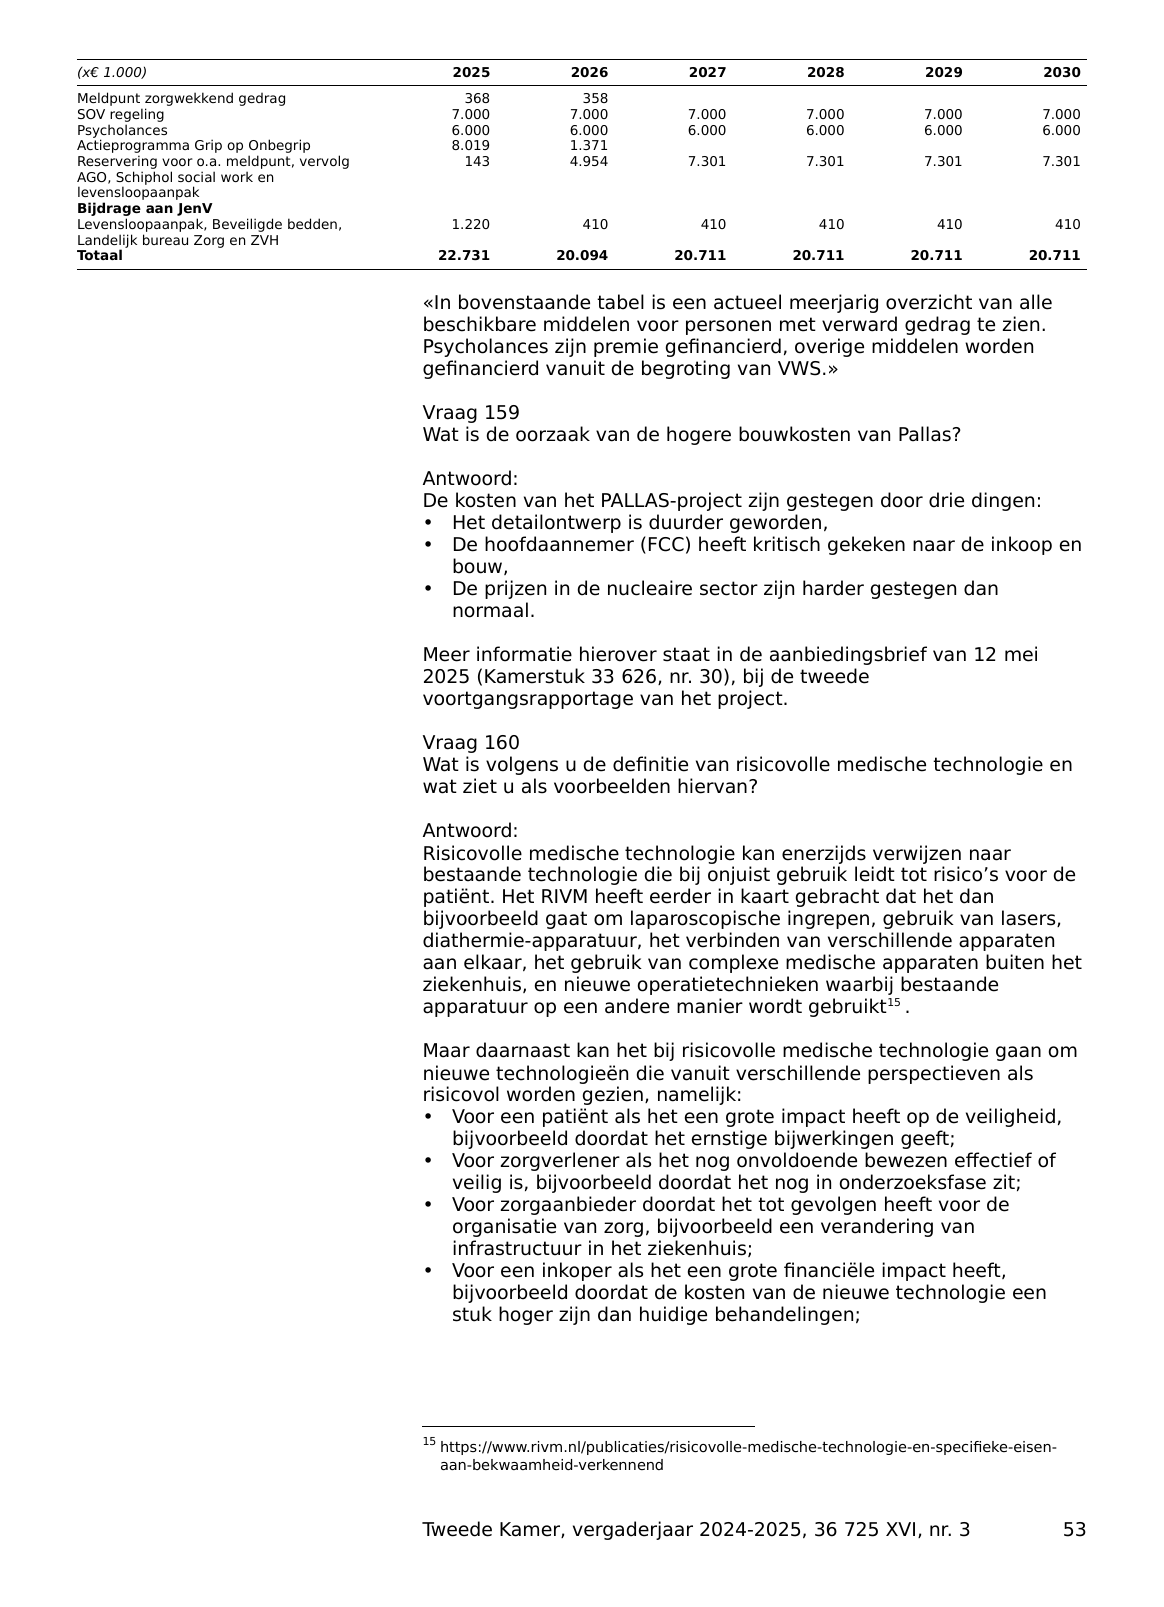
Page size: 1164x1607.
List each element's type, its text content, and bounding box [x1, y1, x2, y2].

table_header 2028 [732, 60, 850, 85]
text • De hoofdaannemer (FCC) heeft kritisch gekeken naar de inkoop en bouw, [422, 534, 1087, 578]
table_cell 20.094 [496, 248, 614, 269]
table_header 2026 [496, 60, 614, 85]
table_cell Actieprogramma Grip op Onbegrip [77, 138, 378, 154]
table_cell 7.000 [496, 107, 614, 122]
table_cell [969, 138, 1087, 154]
table_cell 410 [732, 217, 850, 248]
table_cell [496, 201, 614, 217]
table_cell [850, 138, 968, 154]
table_cell Totaal [77, 248, 378, 269]
text De kosten van het PALLAS-project zijn gestegen door drie dingen: [422, 490, 1087, 512]
table_cell 358 [496, 86, 614, 107]
table_cell [614, 138, 732, 154]
table_cell [614, 86, 732, 107]
table_cell 143 [378, 154, 496, 201]
table_header (x€ 1.000) [77, 60, 378, 85]
table_cell 20.711 [969, 248, 1087, 269]
table_cell 6.000 [496, 123, 614, 138]
text Wat is de oorzaak van de hogere bouwkosten van Pallas? [422, 424, 1087, 446]
text Vraag 160 [422, 732, 1087, 754]
table_header 2029 [850, 60, 968, 85]
table_cell [850, 201, 968, 217]
text Antwoord: [422, 468, 1087, 490]
table_cell 6.000 [969, 123, 1087, 138]
table_cell 4.954 [496, 154, 614, 201]
table_cell Psycholances [77, 123, 378, 138]
text Wat is volgens u de definitie van risicovolle medische technologie en wat ziet u als voorbeelden hiervan? [422, 754, 1087, 798]
table_cell 6.000 [378, 123, 496, 138]
table_cell Reservering voor o.a. meldpunt, vervolg AGO, Schiphol social work en levensloopaanpak [77, 154, 378, 201]
table_cell [732, 86, 850, 107]
table_cell [378, 201, 496, 217]
text «In bovenstaande tabel is een actueel meerjarig overzicht van alle beschikbare middelen voor personen met verward gedrag te zien. Psycholances zijn premie gefinancierd, overige middelen worden gefinancierd vanuit de begroting van VWS.» [422, 292, 1087, 380]
table_cell 1.220 [378, 217, 496, 248]
table_cell 8.019 [378, 138, 496, 154]
text • Voor zorgverlener als het nog onvoldoende bewezen effectief of veilig is, bijvoorbeeld doordat het nog in onderzoeksfase zit; [422, 1150, 1087, 1194]
table_cell 7.301 [614, 154, 732, 201]
text • Het detailontwerp is duurder geworden, [422, 512, 1087, 534]
table_cell 7.301 [850, 154, 968, 201]
text • Voor een inkoper als het een grote financiële impact heeft, bijvoorbeeld doordat de kosten van de nieuwe technologie een stuk hoger zijn dan huidige behandelingen; [422, 1260, 1087, 1326]
table_cell SOV regeling [77, 107, 378, 122]
table_cell Bijdrage aan JenV [77, 201, 378, 217]
table_cell 7.000 [850, 107, 968, 122]
table_cell 410 [614, 217, 732, 248]
table_cell 410 [850, 217, 968, 248]
text Meer informatie hierover staat in de aanbiedingsbrief van 12 mei 2025 (Kamerstuk 33 626, nr. 30), bij de tweede voortgangsrapportage van het project. [422, 644, 1087, 710]
table_cell 7.000 [732, 107, 850, 122]
text Antwoord: [422, 820, 1087, 842]
table_cell 20.711 [732, 248, 850, 269]
table_cell 6.000 [850, 123, 968, 138]
table_cell Meldpunt zorgwekkend gedrag [77, 86, 378, 107]
table_cell [732, 138, 850, 154]
text • Voor zorgaanbieder doordat het tot gevolgen heeft voor de organisatie van zorg, bijvoorbeeld een verandering van infrastructuur in het ziekenhuis; [422, 1194, 1087, 1260]
table_cell 7.000 [969, 107, 1087, 122]
table_cell 1.371 [496, 138, 614, 154]
table_cell 410 [969, 217, 1087, 248]
table_cell 6.000 [614, 123, 732, 138]
table_cell 7.301 [969, 154, 1087, 201]
text • De prijzen in de nucleaire sector zijn harder gestegen dan normaal. [422, 578, 1087, 622]
table_header 2025 [378, 60, 496, 85]
table_cell [969, 201, 1087, 217]
table_cell 7.000 [614, 107, 732, 122]
table_cell 410 [496, 217, 614, 248]
text https://www.rivm.nl/publicaties/risicovolle-medische-technologie-en-specifieke-eisen-aan-bekwaamheid-verkennend [422, 1435, 1087, 1474]
text • Voor een patiënt als het een grote impact heeft op de veiligheid, bijvoorbeeld doordat het ernstige bijwerkingen geeft; [422, 1106, 1087, 1150]
table_header 2030 [969, 60, 1087, 85]
table_cell 20.711 [614, 248, 732, 269]
table_cell 20.711 [850, 248, 968, 269]
table_cell 22.731 [378, 248, 496, 269]
table_cell 7.000 [378, 107, 496, 122]
table_cell [850, 86, 968, 107]
table_cell [614, 201, 732, 217]
text Vraag 159 [422, 402, 1087, 424]
table_cell [969, 86, 1087, 107]
table_cell 368 [378, 86, 496, 107]
table_cell 7.301 [732, 154, 850, 201]
table_cell 6.000 [732, 123, 850, 138]
table_header 2027 [614, 60, 732, 85]
table_cell Levensloopaanpak, Beveiligde bedden, Landelijk bureau Zorg en ZVH [77, 217, 378, 248]
table_cell [732, 201, 850, 217]
text Risicovolle medische technologie kan enerzijds verwijzen naar bestaande technologie die bij onjuist gebruik leidt tot risico’s voor de patiënt. Het RIVM heeft eerder in kaart gebracht dat het dan bijvoorbeeld gaat om laparoscopische ingrepen, gebruik van lasers, diathermie-apparatuur, het verbinden van verschillende apparaten aan elkaar, het gebruik van complexe medische apparaten buiten het ziekenhuis, en nieuwe operatietechnieken waarbij bestaande apparatuur op een andere manier wordt gebruikt. [422, 842, 1087, 1018]
text Maar daarnaast kan het bij risicovolle medische technologie gaan om nieuwe technologieën die vanuit verschillende perspectieven als risicovol worden gezien, namelijk: [422, 1040, 1087, 1106]
